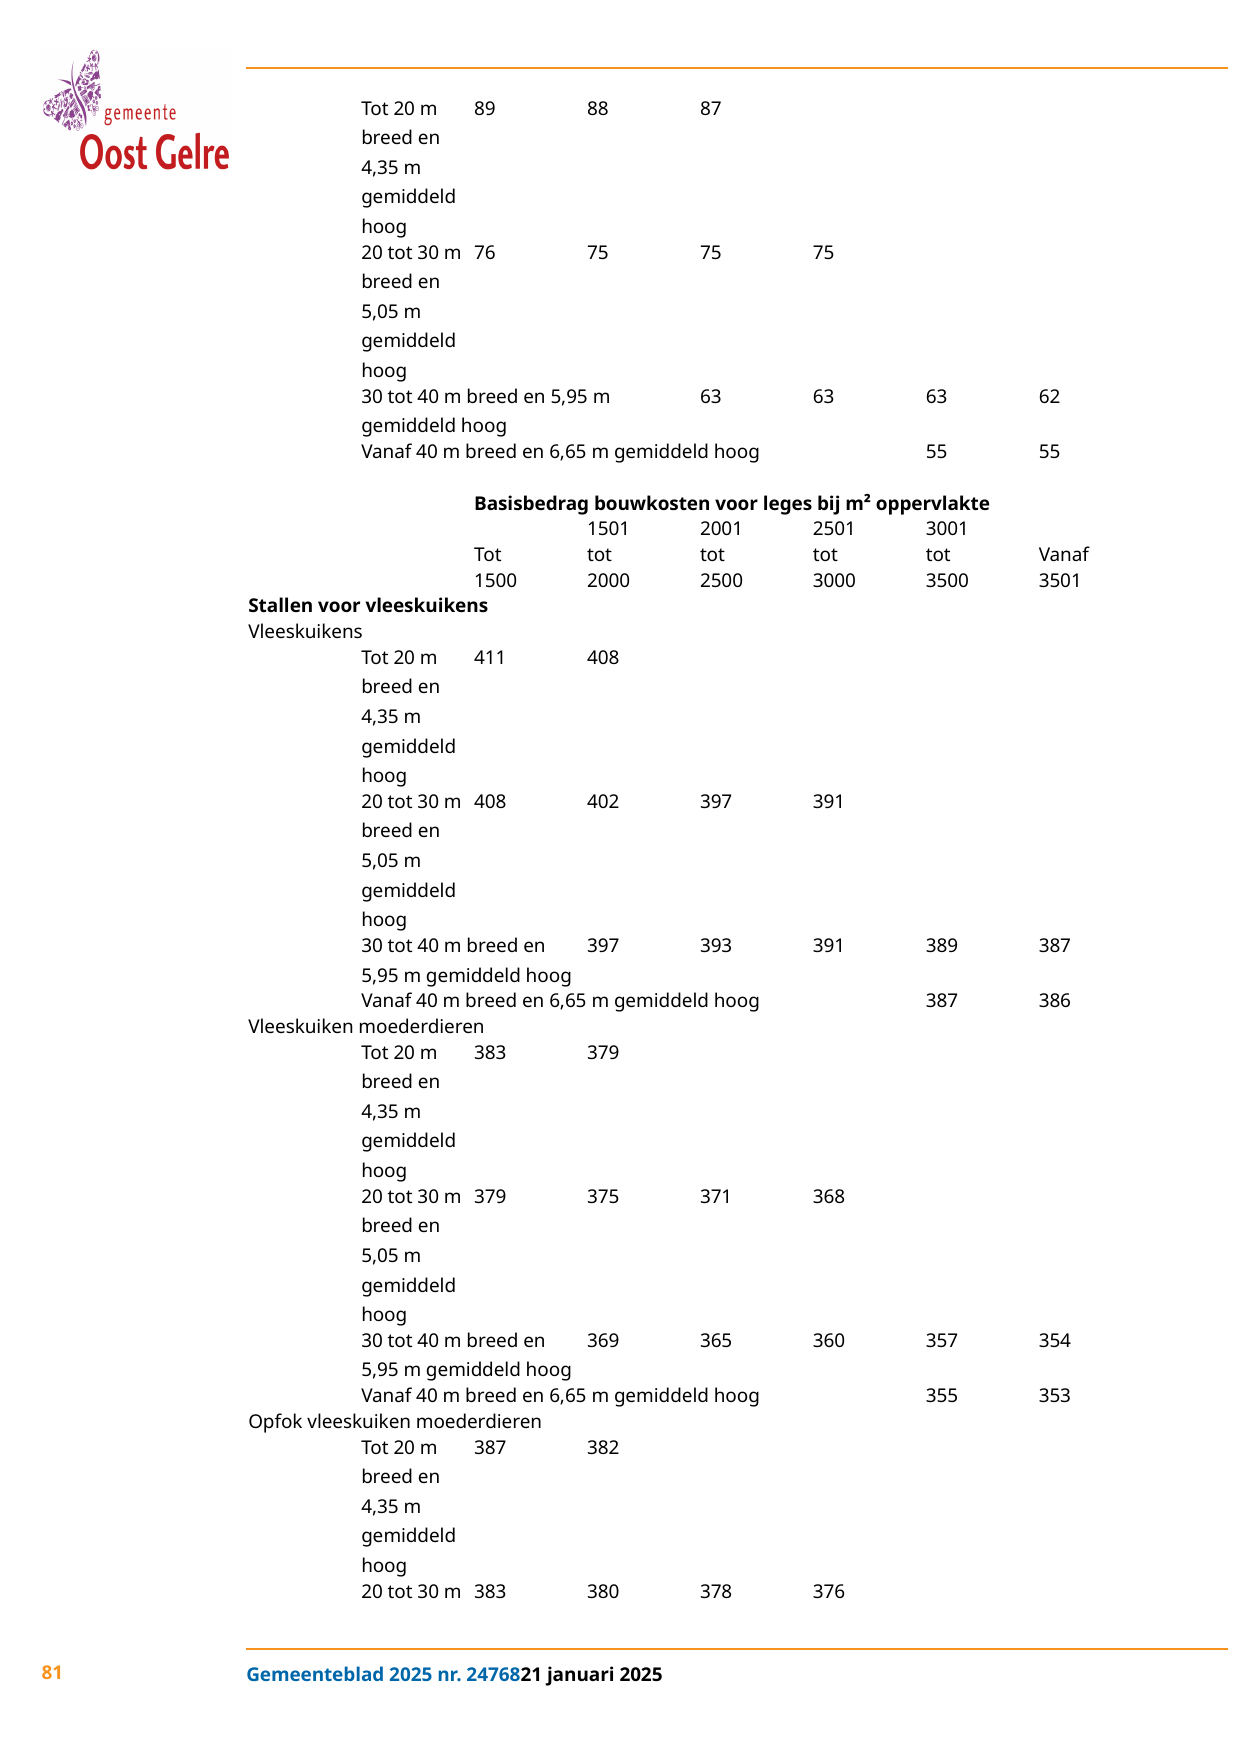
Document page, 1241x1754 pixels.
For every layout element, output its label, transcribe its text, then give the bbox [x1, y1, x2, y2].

table_cell 20 tot 30 m [361, 1578, 474, 1604]
table_cell [474, 515, 587, 541]
table_cell 379 [474, 1183, 587, 1327]
table_cell tot [700, 541, 813, 567]
table_cell Vanaf 40 m breed en 6,65 m gemiddeld hoog [361, 438, 926, 464]
table_cell 357 [926, 1327, 1038, 1382]
table_cell [926, 1013, 1038, 1039]
table_cell [813, 1039, 926, 1183]
table_cell [1039, 515, 1152, 541]
table_cell [1039, 1183, 1152, 1327]
table_cell 20 tot 30 m breed en 5,05 m gemiddeld hoog [361, 788, 474, 932]
table_cell 75 [587, 239, 700, 383]
table_cell 391 [813, 932, 926, 987]
table_cell 383 [474, 1039, 587, 1183]
table_cell [700, 618, 813, 644]
table_cell 76 [474, 239, 587, 383]
table_cell 369 [587, 1327, 700, 1382]
table_cell [361, 490, 474, 515]
table_cell 397 [700, 788, 813, 932]
table_cell tot [926, 541, 1038, 567]
table_cell 62 [1039, 383, 1152, 438]
table_cell [248, 644, 361, 788]
table_cell 402 [587, 788, 700, 932]
table_cell [1039, 644, 1152, 788]
table_cell [926, 95, 1038, 239]
table_cell [926, 1578, 1038, 1604]
table_cell [926, 644, 1038, 788]
table_cell Basisbedrag bouwkosten voor leges bij m² oppervlakte [474, 490, 1152, 515]
table_cell Tot [474, 541, 587, 567]
table_cell Stallen voor vleeskuikens [248, 593, 587, 618]
table_cell Vleeskuikens [248, 618, 474, 644]
table_cell 391 [813, 788, 926, 932]
table_cell [813, 1434, 926, 1578]
table_cell [813, 464, 926, 490]
table_cell 378 [700, 1578, 813, 1604]
table_cell [248, 239, 361, 383]
table_cell 389 [926, 932, 1038, 987]
table_cell Vanaf 40 m breed en 6,65 m gemiddeld hoog [361, 988, 926, 1013]
table_cell 380 [587, 1578, 700, 1604]
table_cell Vanaf 40 m breed en 6,65 m gemiddeld hoog [361, 1383, 926, 1408]
table_cell [587, 464, 700, 490]
table_cell [248, 383, 361, 438]
table_cell Tot 20 m breed en 4,35 m gemiddeld hoog [361, 95, 474, 239]
table_cell [474, 464, 587, 490]
table_cell [700, 644, 813, 788]
table_cell [248, 1039, 361, 1183]
table_cell 393 [700, 932, 813, 987]
table_cell [813, 1408, 926, 1434]
table_cell 355 [926, 1383, 1038, 1408]
table_cell 397 [587, 932, 700, 987]
table_cell [926, 464, 1038, 490]
table_cell Tot 20 m breed en 4,35 m gemiddeld hoog [361, 1434, 474, 1578]
table_cell 1500 [474, 567, 587, 593]
table_cell [248, 788, 361, 932]
table_cell [248, 515, 361, 541]
table_cell 89 [474, 95, 587, 239]
table_cell [1039, 239, 1152, 383]
table_cell [248, 932, 361, 987]
table_cell [926, 1183, 1038, 1327]
table_cell Vleeskuiken moederdieren [248, 1013, 587, 1039]
table_cell [587, 1013, 700, 1039]
table_cell 354 [1039, 1327, 1152, 1382]
table_cell [1039, 1408, 1152, 1434]
table_cell 408 [474, 788, 587, 932]
table_cell 382 [587, 1434, 700, 1578]
table_cell [474, 618, 587, 644]
table_cell tot [587, 541, 700, 567]
table_cell [926, 1434, 1038, 1578]
table_cell 20 tot 30 m breed en 5,05 m gemiddeld hoog [361, 239, 474, 383]
table_cell [813, 1013, 926, 1039]
table_cell [926, 1039, 1038, 1183]
table_cell [926, 239, 1038, 383]
table_cell 55 [1039, 438, 1152, 464]
table_cell [587, 618, 700, 644]
table_cell [587, 593, 700, 618]
table_cell [248, 1327, 361, 1382]
table_cell [1039, 464, 1152, 490]
table_cell 2501 [813, 515, 926, 541]
table_cell 375 [587, 1183, 700, 1327]
table_cell [700, 1039, 813, 1183]
table_cell [361, 464, 474, 490]
table_cell [700, 1013, 813, 1039]
table_cell [1039, 788, 1152, 932]
table_cell [248, 1578, 361, 1604]
table_cell 2500 [700, 567, 813, 593]
table_cell [361, 515, 474, 541]
table_cell [248, 988, 361, 1013]
table_cell 383 [474, 1578, 587, 1604]
table_cell 365 [700, 1327, 813, 1382]
table_cell 353 [1039, 1383, 1152, 1408]
table_cell 376 [813, 1578, 926, 1604]
table_cell [926, 593, 1038, 618]
table_cell Opfok vleeskuiken moederdieren [248, 1408, 700, 1434]
table_cell 30 tot 40 m breed en 5,95 m gemiddeld hoog [361, 932, 587, 987]
table_cell [700, 593, 813, 618]
table_cell [813, 95, 926, 239]
table_cell 386 [1039, 988, 1152, 1013]
table_cell [248, 1183, 361, 1327]
table_cell 63 [813, 383, 926, 438]
table_cell 75 [700, 239, 813, 383]
table_cell [248, 490, 361, 515]
table_cell 3501 [1039, 567, 1152, 593]
table_cell [361, 567, 474, 593]
table_cell Vanaf [1039, 541, 1152, 567]
table_cell [248, 567, 361, 593]
table_cell [813, 644, 926, 788]
table_cell [1039, 618, 1152, 644]
table_cell [1039, 593, 1152, 618]
table_cell 3000 [813, 567, 926, 593]
table_cell 387 [474, 1434, 587, 1578]
table_cell 2000 [587, 567, 700, 593]
table_cell tot [813, 541, 926, 567]
table_cell Tot 20 m breed en 4,35 m gemiddeld hoog [361, 644, 474, 788]
table_cell 30 tot 40 m breed en 5,95 m gemiddeld hoog [361, 1327, 587, 1382]
table_cell [1039, 1434, 1152, 1578]
table_cell 20 tot 30 m breed en 5,05 m gemiddeld hoog [361, 1183, 474, 1327]
table_cell [1039, 1039, 1152, 1183]
table_cell [926, 1408, 1038, 1434]
table_cell [1039, 95, 1152, 239]
table_cell [248, 1383, 361, 1408]
table_cell [248, 438, 361, 464]
table_cell 411 [474, 644, 587, 788]
table_cell 379 [587, 1039, 700, 1183]
table_cell [248, 464, 361, 490]
table_cell [248, 1434, 361, 1578]
table_cell 1501 [587, 515, 700, 541]
table_cell 371 [700, 1183, 813, 1327]
table_cell 368 [813, 1183, 926, 1327]
table_cell 3500 [926, 567, 1038, 593]
table_cell 75 [813, 239, 926, 383]
table_cell [926, 788, 1038, 932]
table_cell [813, 593, 926, 618]
table_cell 387 [926, 988, 1038, 1013]
table_cell 408 [587, 644, 700, 788]
table_cell 88 [587, 95, 700, 239]
table_cell 55 [926, 438, 1038, 464]
table_cell 387 [1039, 932, 1152, 987]
table_cell [248, 541, 361, 567]
table_cell [1039, 1578, 1152, 1604]
table_cell 2001 [700, 515, 813, 541]
table_cell 3001 [926, 515, 1038, 541]
table_cell [813, 618, 926, 644]
table_cell [700, 1408, 813, 1434]
table_cell [700, 464, 813, 490]
table_cell [361, 541, 474, 567]
table_cell [248, 95, 361, 239]
table_cell 360 [813, 1327, 926, 1382]
picture [41, 47, 231, 172]
table_cell [1039, 1013, 1152, 1039]
table_cell 30 tot 40 m breed en 5,95 m gemiddeld hoog [361, 383, 700, 438]
table_cell 63 [700, 383, 813, 438]
table_cell 87 [700, 95, 813, 239]
table_cell [700, 1434, 813, 1578]
table_cell 63 [926, 383, 1038, 438]
table_cell [926, 618, 1038, 644]
table_cell Tot 20 m breed en 4,35 m gemiddeld hoog [361, 1039, 474, 1183]
